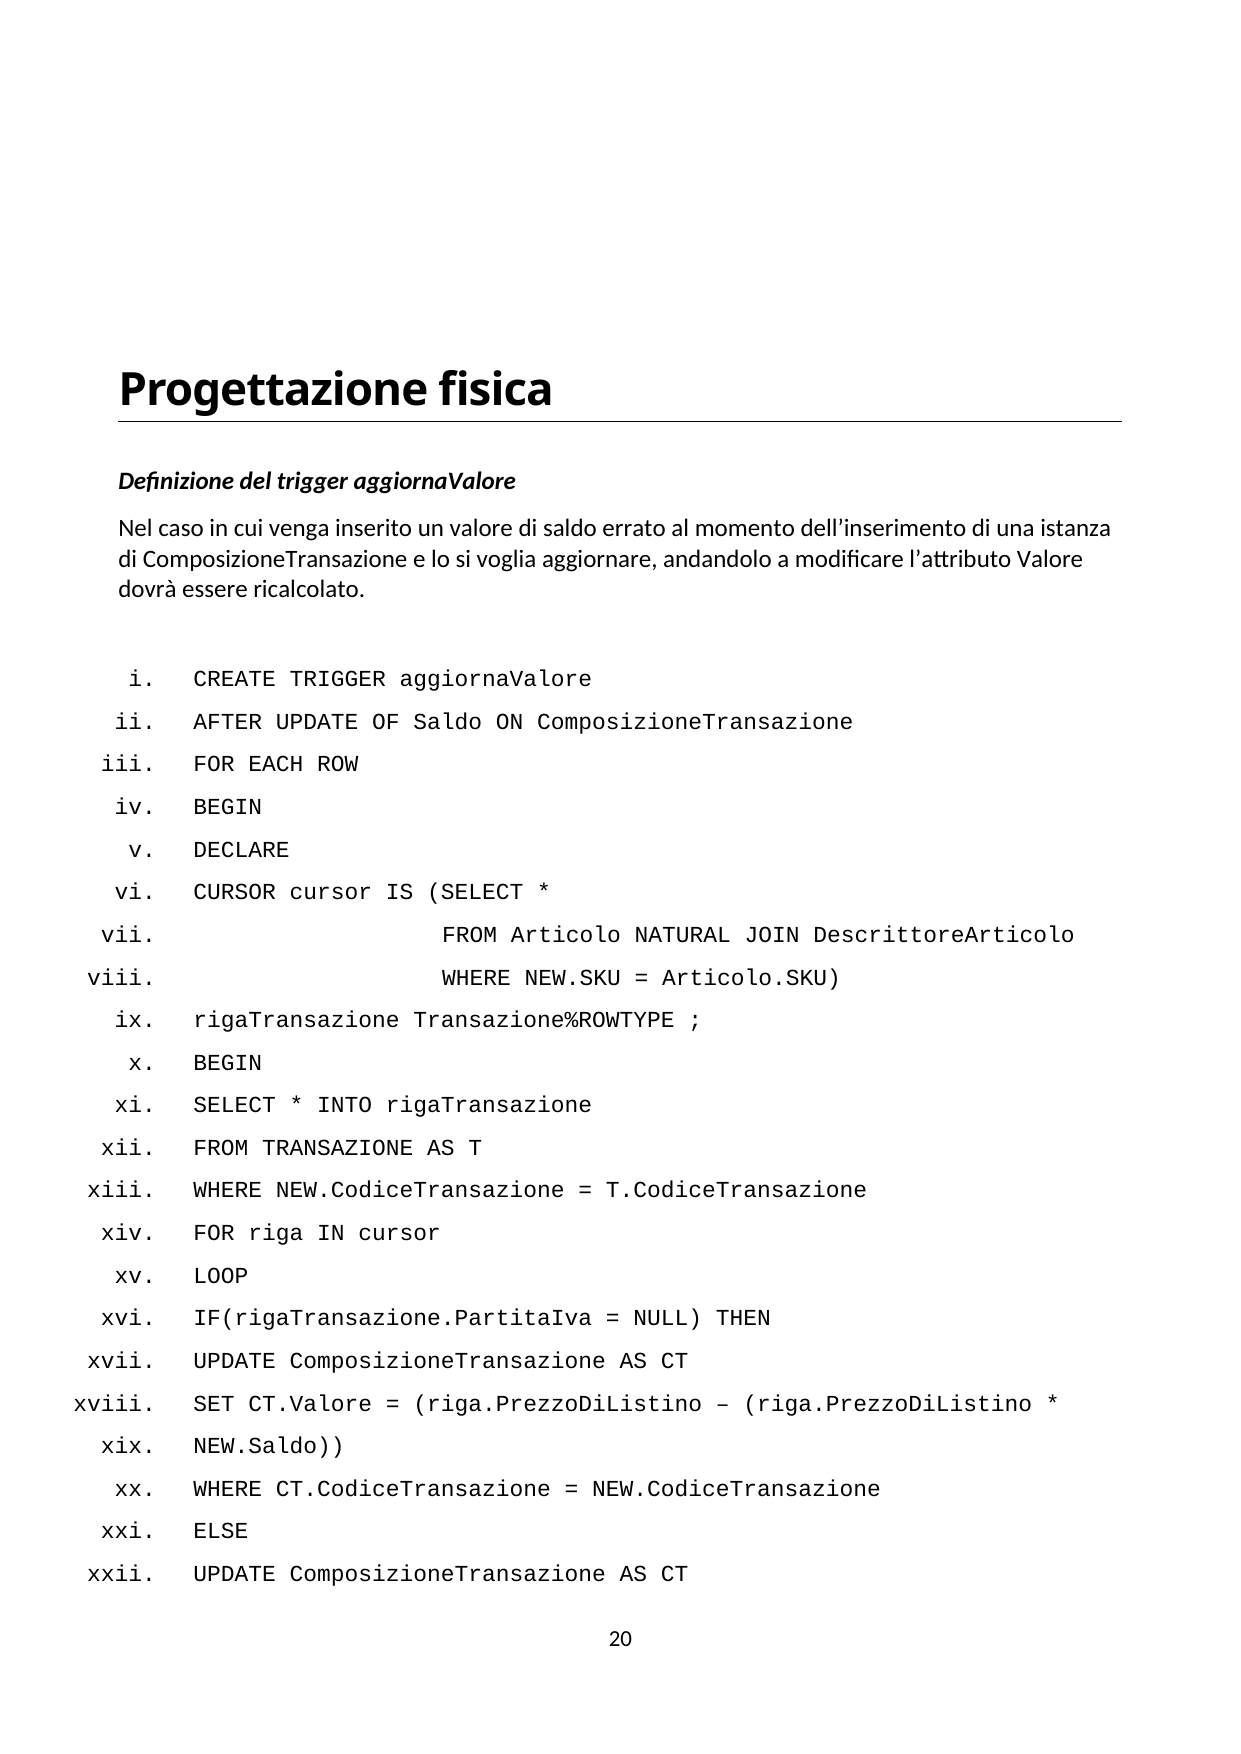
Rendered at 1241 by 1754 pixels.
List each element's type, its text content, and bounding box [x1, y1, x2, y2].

list WHERE NEW.SKU = Articolo.SKU) [156, 966, 1122, 992]
list FOR EACH ROW [156, 753, 1122, 779]
list UPDATE ComposizioneTransazione AS CT [156, 1562, 1122, 1588]
list AFTER UPDATE OF Saldo ON ComposizioneTransazione [156, 710, 1122, 736]
list NEW.Saldo)) [156, 1434, 1122, 1460]
list BEGIN [156, 1051, 1122, 1077]
list SELECT * INTO rigaTransazione [156, 1094, 1122, 1119]
list DECLARE [156, 838, 1122, 864]
text Nel caso in cui venga inserito un valore di saldo errato al momento dell’inserimento di una istanza di ComposizioneTransazione e lo si voglia aggiornare, andandolo a modificare l’attributo Valore dovrà essere ricalcolato. [118, 512, 1122, 604]
list SET CT.Valore = (riga.PrezzoDiListino – (riga.PrezzoDiListino * [156, 1392, 1122, 1418]
list CREATE TRIGGER aggiornaValore [156, 668, 1122, 693]
list FROM Articolo NATURAL JOIN DescrittoreArticolo [156, 923, 1122, 949]
list UPDATE ComposizioneTransazione AS CT [156, 1349, 1122, 1375]
list CURSOR cursor IS (SELECT * [156, 881, 1122, 907]
title Progettazione fisica [118, 357, 1122, 421]
list WHERE CT.CodiceTransazione = NEW.CodiceTransazione [156, 1477, 1122, 1503]
list FROM TRANSAZIONE AS T [156, 1136, 1122, 1162]
list BEGIN [156, 795, 1122, 821]
list IF(rigaTransazione.PartitaIva = NULL) THEN [156, 1307, 1122, 1333]
list WHERE NEW.CodiceTransazione = T.CodiceTransazione [156, 1179, 1122, 1205]
list rigaTransazione Transazione%ROWTYPE ; [156, 1008, 1122, 1034]
list FOR riga IN cursor [156, 1221, 1122, 1247]
text Definizione del trigger aggiornaValore [118, 465, 1122, 496]
list LOOP [156, 1264, 1122, 1290]
list ELSE [156, 1520, 1122, 1546]
